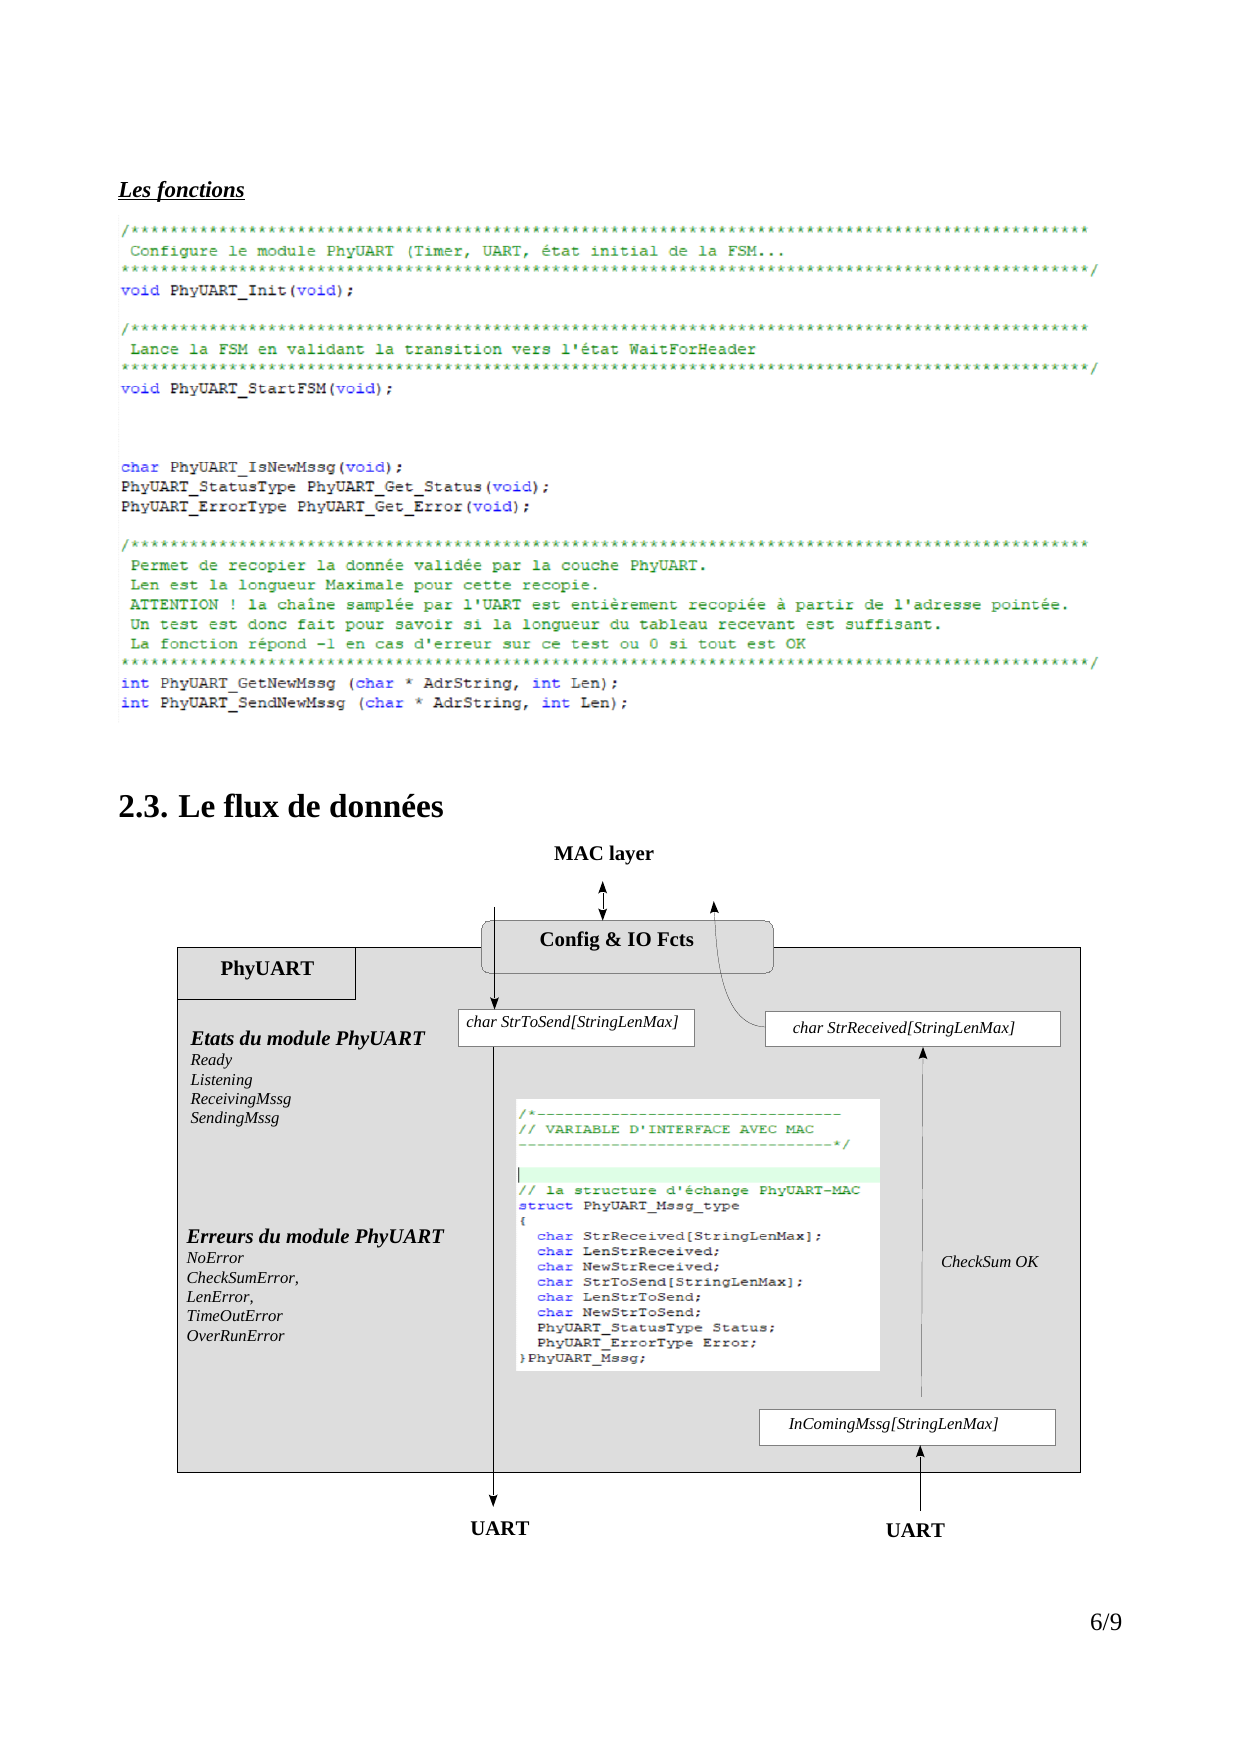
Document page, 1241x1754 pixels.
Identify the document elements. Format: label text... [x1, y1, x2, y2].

subtitle Le flux de données [118, 786, 1122, 824]
text Les fonctions [118, 176, 1122, 203]
